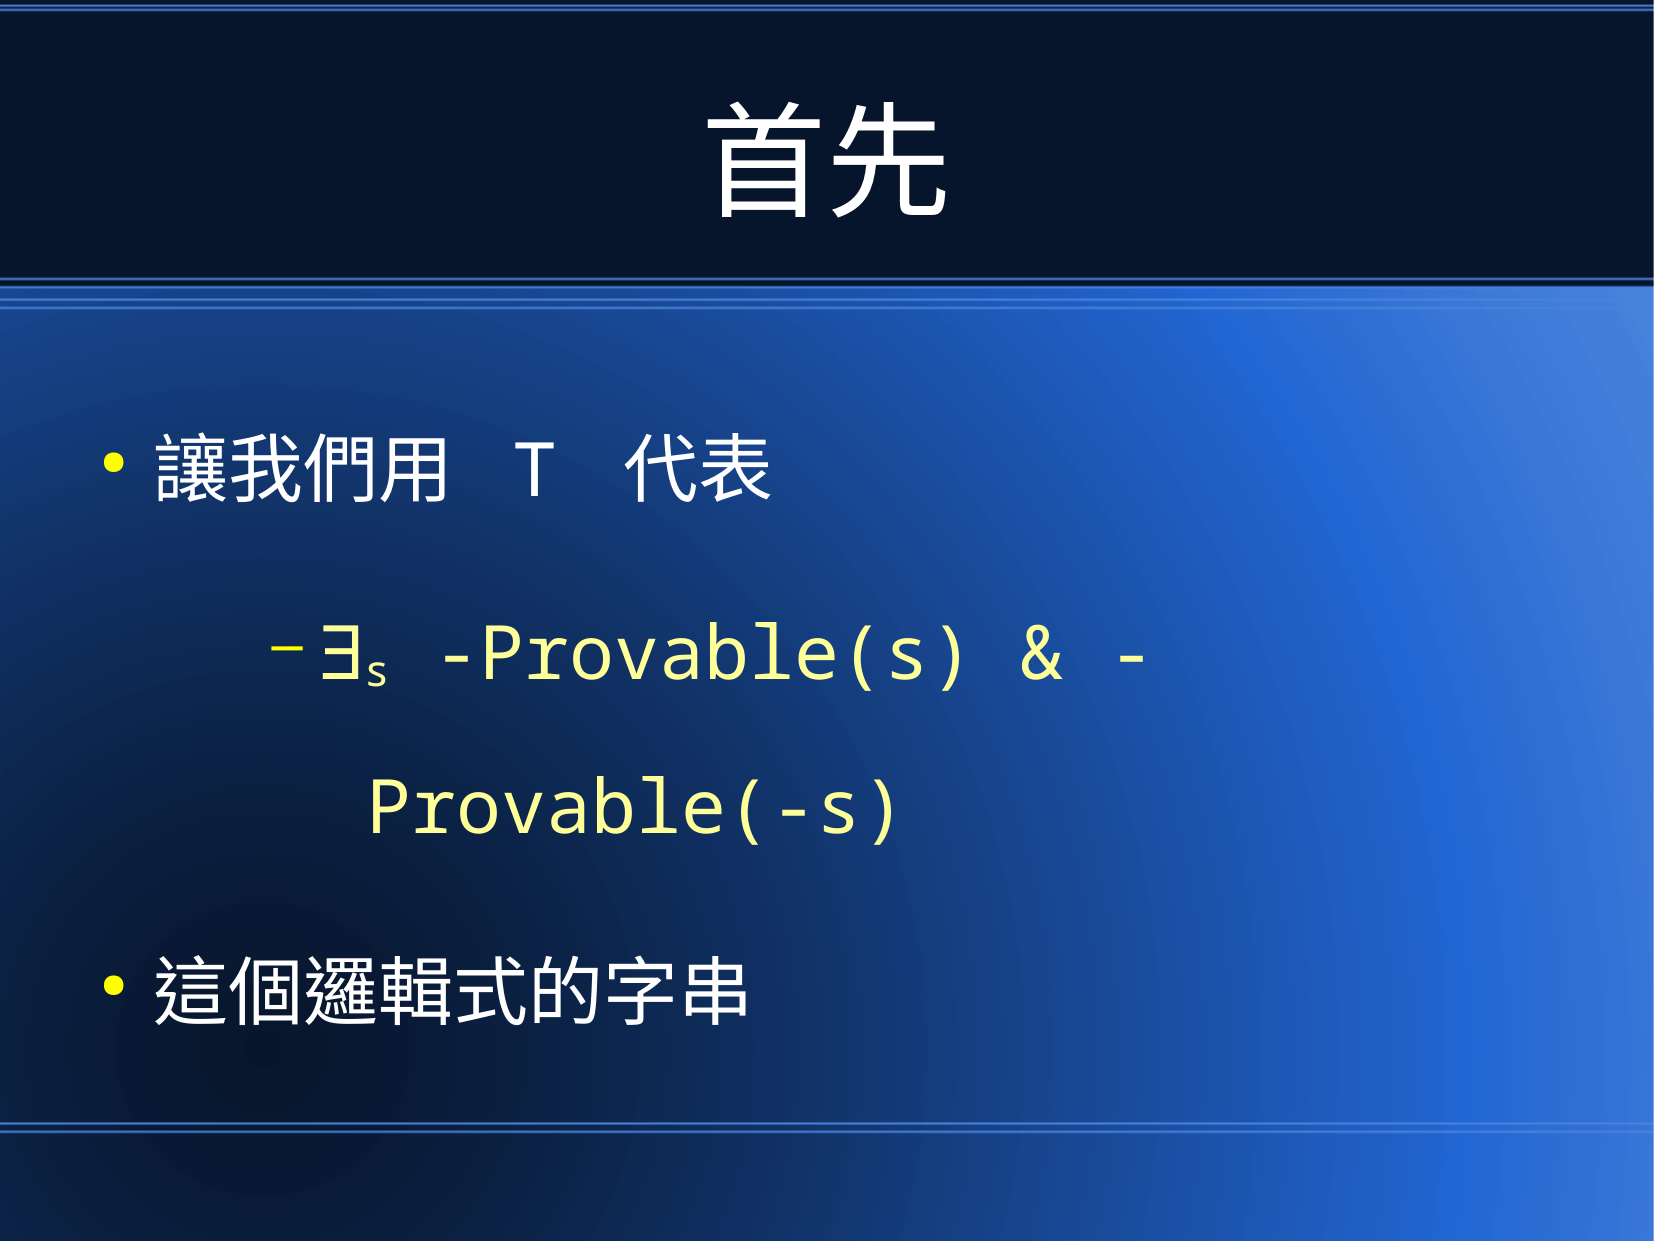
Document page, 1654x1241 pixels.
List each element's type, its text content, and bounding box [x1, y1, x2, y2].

list 讓我們用 T 代表 ∃s -Provable(s) & -Provable(-s) 這個邏輯式的字串 [82, 355, 1571, 1241]
picture [0, 0, 1654, 1241]
title 首先 [82, 49, 1571, 257]
